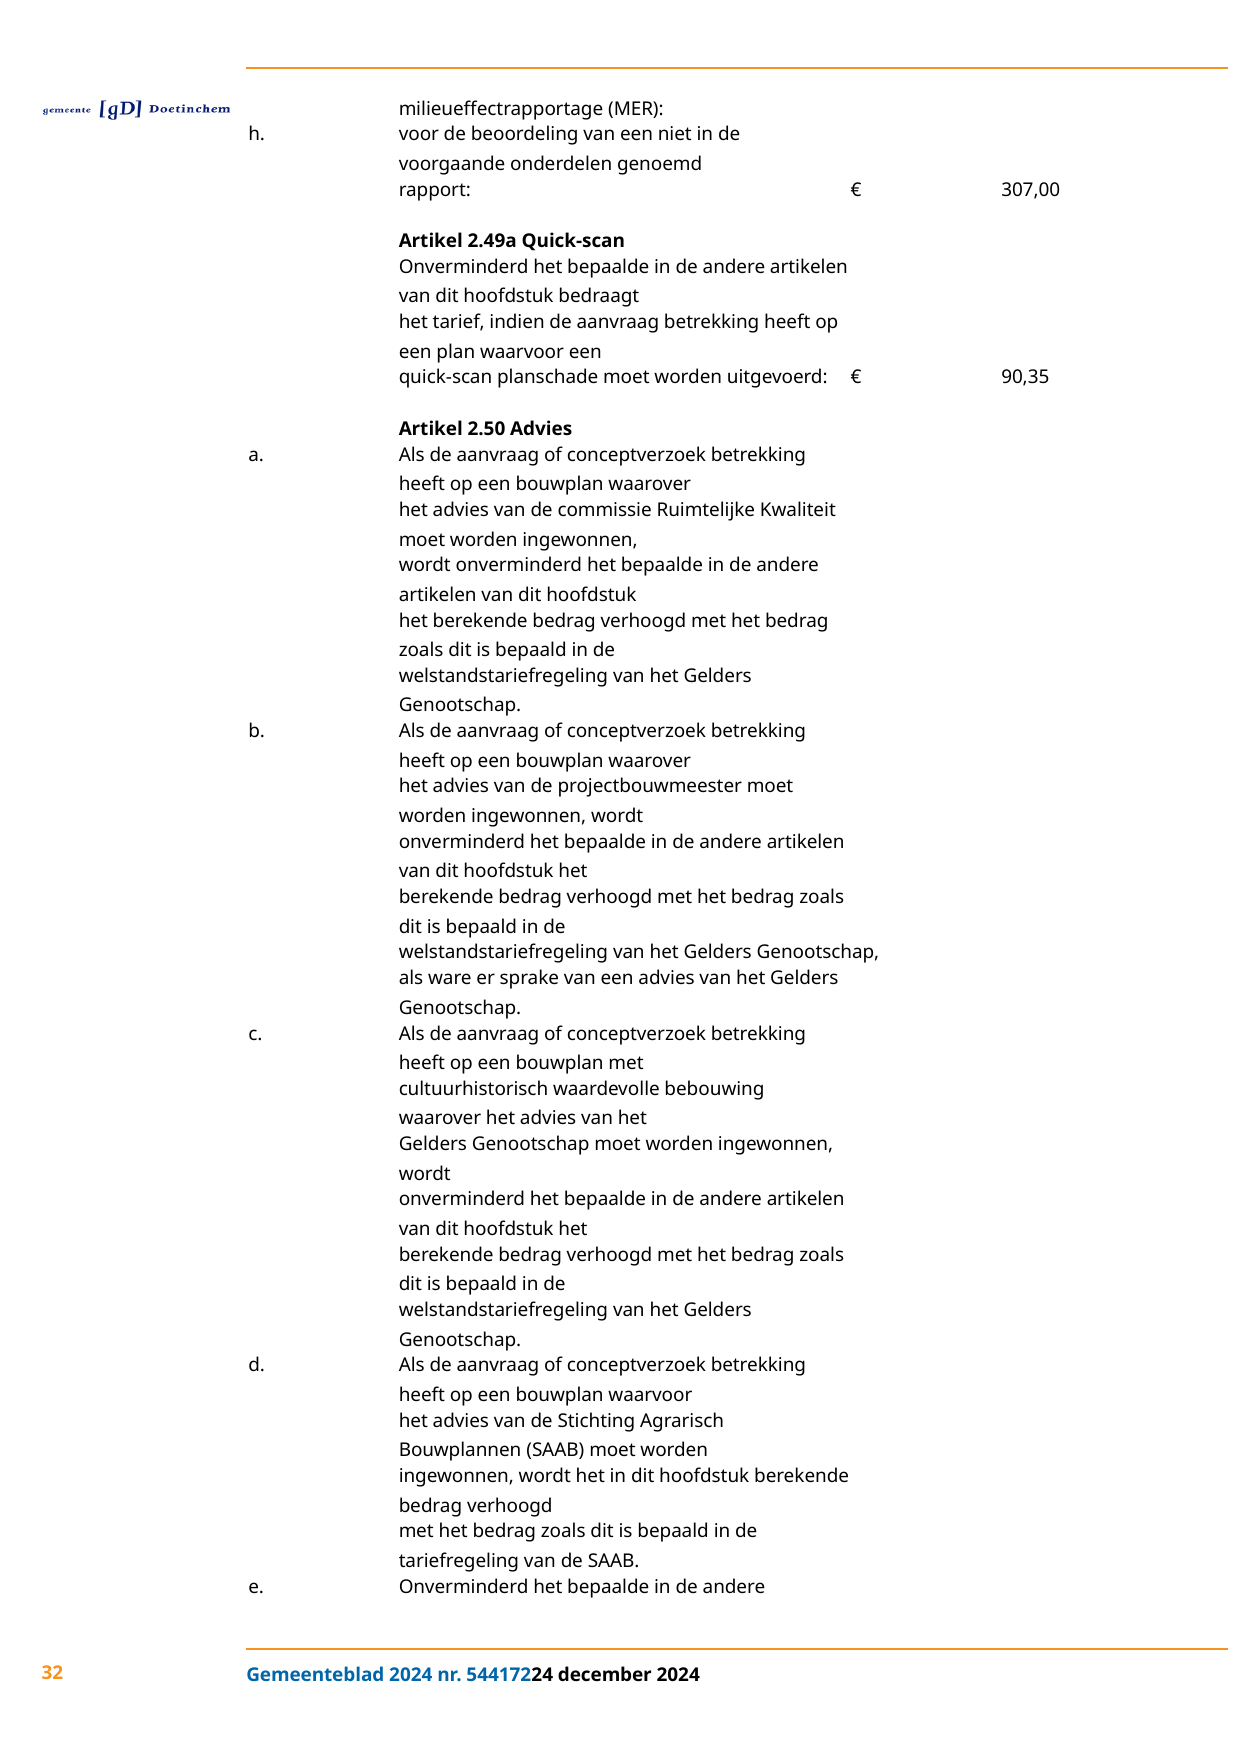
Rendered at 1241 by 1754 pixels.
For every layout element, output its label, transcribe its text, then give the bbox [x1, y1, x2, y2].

table_cell met het bedrag zoals dit is bepaald in de tariefregeling van de SAAB. [399, 1518, 850, 1573]
table_cell [1001, 607, 1152, 662]
table_cell [248, 415, 398, 441]
table_cell onverminderd het bepaalde in de andere artikelen van dit hoofdstuk het [399, 828, 850, 883]
table_cell [1001, 1462, 1152, 1517]
table_cell b. [248, 718, 398, 773]
table_cell [1001, 1241, 1152, 1296]
table_cell Als de aanvraag of conceptverzoek betrekking heeft op een bouwplan waarover [399, 718, 850, 773]
table_cell [1001, 496, 1152, 551]
table_cell [1001, 1130, 1152, 1186]
table_cell [248, 964, 398, 1020]
table_cell [1001, 1573, 1152, 1598]
table_cell rapport: [399, 176, 850, 202]
table_cell [850, 718, 1001, 773]
table_cell [248, 1518, 398, 1573]
table_cell [248, 1407, 398, 1462]
table_cell het berekende bedrag verhoogd met het bedrag zoals dit is bepaald in de [399, 607, 850, 662]
table_cell [1001, 1020, 1152, 1075]
table_cell [850, 1573, 1001, 1598]
table_cell [850, 551, 1001, 607]
table_cell 90,35 [1001, 364, 1152, 389]
table_cell [850, 1130, 1001, 1186]
table_cell Onverminderd het bepaalde in de andere artikelen van dit hoofdstuk bedraagt [399, 253, 850, 308]
table_cell [248, 1241, 398, 1296]
table_cell [248, 253, 398, 308]
table_cell [248, 883, 398, 939]
table_cell [248, 364, 398, 389]
table_cell [1001, 253, 1152, 308]
table_cell [1001, 662, 1152, 717]
table_cell [248, 496, 398, 551]
table_cell [248, 1186, 398, 1241]
table_cell [1001, 441, 1152, 496]
table_cell [248, 308, 398, 364]
table_cell [850, 496, 1001, 551]
table_cell [850, 1186, 1001, 1241]
table_cell [850, 1352, 1001, 1407]
table_cell [248, 176, 398, 202]
table_cell als ware er sprake van een advies van het Gelders Genootschap. [399, 964, 850, 1020]
table_cell h. [248, 121, 398, 176]
table_cell [1001, 1075, 1152, 1130]
table_cell [850, 662, 1001, 717]
table_cell Artikel 2.50 Advies [399, 415, 1152, 441]
table_cell [850, 828, 1001, 883]
table_cell [1001, 939, 1152, 964]
table_cell [248, 828, 398, 883]
table_cell quick-scan planschade moet worden uitgevoerd: [399, 364, 850, 389]
table_cell welstandstariefregeling van het Gelders Genootschap. [399, 1296, 850, 1352]
table_cell [399, 389, 1152, 415]
picture [41, 47, 231, 172]
table_cell [1001, 1352, 1152, 1407]
table_cell welstandstariefregeling van het Gelders Genootschap, [399, 939, 1001, 964]
table_cell [1001, 121, 1152, 176]
table_cell d. [248, 1352, 398, 1407]
table_cell het advies van de commissie Ruimtelijke Kwaliteit moet worden ingewonnen, [399, 496, 850, 551]
table_cell [399, 202, 1152, 227]
table_cell [1001, 773, 1152, 828]
table_cell Artikel 2.49a Quick-scan [399, 227, 1152, 253]
table_cell e. [248, 1573, 398, 1598]
table_cell [248, 202, 398, 227]
table_cell [1001, 1186, 1152, 1241]
table_cell [248, 939, 398, 964]
table_cell [850, 1462, 1001, 1517]
table_cell [850, 1075, 1001, 1130]
table_cell [248, 1462, 398, 1517]
table_cell [850, 883, 1001, 939]
table_cell [248, 1130, 398, 1186]
table_cell [1001, 828, 1152, 883]
table_cell onverminderd het bepaalde in de andere artikelen van dit hoofdstuk het [399, 1186, 850, 1241]
table_cell milieueffectrapportage (MER): [399, 95, 850, 121]
table_cell [248, 773, 398, 828]
table_cell [248, 227, 398, 253]
table_cell [1001, 95, 1152, 121]
table_cell [1001, 308, 1152, 364]
table_cell berekende bedrag verhoogd met het bedrag zoals dit is bepaald in de [399, 1241, 850, 1296]
table_cell [1001, 1296, 1152, 1352]
table_cell Onverminderd het bepaalde in de andere [399, 1573, 850, 1598]
table_cell [850, 1407, 1001, 1462]
table_cell het tarief, indien de aanvraag betrekking heeft op een plan waarvoor een [399, 308, 850, 364]
table_cell [850, 1241, 1001, 1296]
table_cell [850, 253, 1001, 308]
table_cell ingewonnen, wordt het in dit hoofdstuk berekende bedrag verhoogd [399, 1462, 850, 1517]
table_cell [1001, 1518, 1152, 1573]
table_cell Als de aanvraag of conceptverzoek betrekking heeft op een bouwplan waarvoor [399, 1352, 850, 1407]
table_cell [1001, 551, 1152, 607]
table_cell [850, 95, 1001, 121]
table_cell [248, 95, 398, 121]
table_cell welstandstariefregeling van het Gelders Genootschap. [399, 662, 850, 717]
table_cell € [850, 364, 1001, 389]
table_cell [850, 1518, 1001, 1573]
table_cell voor de beoordeling van een niet in de voorgaande onderdelen genoemd [399, 121, 850, 176]
table_cell a. [248, 441, 398, 496]
table_cell [850, 607, 1001, 662]
table_cell [248, 551, 398, 607]
table_cell [850, 773, 1001, 828]
table_cell c. [248, 1020, 398, 1075]
table_cell [1001, 1407, 1152, 1462]
table_cell [850, 308, 1001, 364]
table_cell [248, 662, 398, 717]
table_cell het advies van de Stichting Agrarisch Bouwplannen (SAAB) moet worden [399, 1407, 850, 1462]
table_cell [248, 607, 398, 662]
table_cell wordt onverminderd het bepaalde in de andere artikelen van dit hoofdstuk [399, 551, 850, 607]
table_cell [850, 964, 1001, 1020]
table_cell berekende bedrag verhoogd met het bedrag zoals dit is bepaald in de [399, 883, 850, 939]
table_cell Als de aanvraag of conceptverzoek betrekking heeft op een bouwplan waarover [399, 441, 850, 496]
table_cell [248, 1296, 398, 1352]
table_cell [1001, 883, 1152, 939]
table_cell Gelders Genootschap moet worden ingewonnen, wordt [399, 1130, 850, 1186]
table_cell [1001, 718, 1152, 773]
table_cell [850, 1296, 1001, 1352]
table_cell [248, 389, 398, 415]
table_cell [850, 1020, 1001, 1075]
table_cell 307,00 [1001, 176, 1152, 202]
table_cell [850, 121, 1001, 176]
table_cell [248, 1075, 398, 1130]
table_cell [1001, 964, 1152, 1020]
table_cell Als de aanvraag of conceptverzoek betrekking heeft op een bouwplan met [399, 1020, 850, 1075]
table_cell [850, 441, 1001, 496]
table_cell € [850, 176, 1001, 202]
table_cell het advies van de projectbouwmeester moet worden ingewonnen, wordt [399, 773, 850, 828]
table_cell cultuurhistorisch waardevolle bebouwing waarover het advies van het [399, 1075, 850, 1130]
